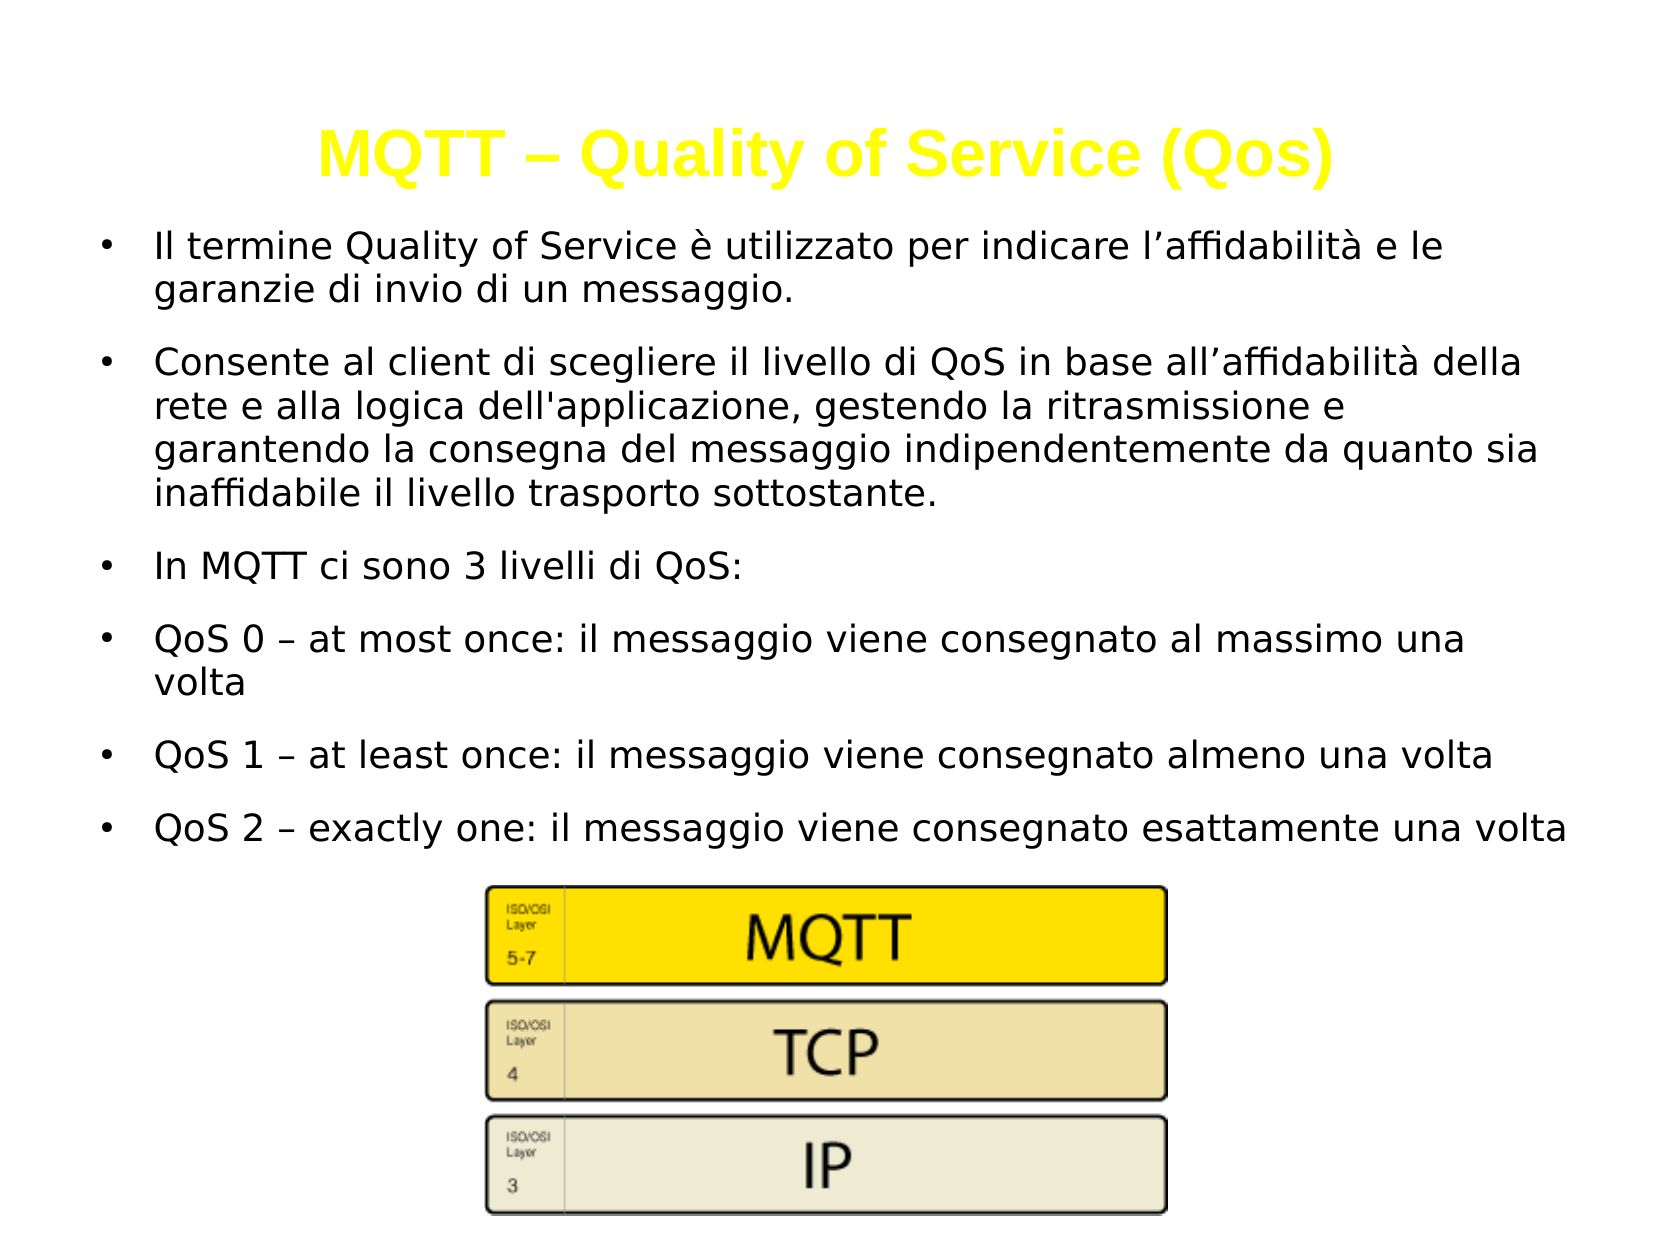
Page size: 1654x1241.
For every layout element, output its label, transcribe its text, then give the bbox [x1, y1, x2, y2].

title MQTT – Quality of Service (Qos) [82, 49, 1571, 224]
list Il termine Quality of Service è utilizzato per indicare l’affidabilità e le garanzie di invio di un messaggio. Consente al client di scegliere il livello di QoS in base all’affidabilità della rete e alla logica dell'applicazione, gestendo la ritrasmissione e garantendo la consegna del messaggio indipendentemente da quanto sia inaffidabile il livello trasporto sottostante. In MQTT ci sono 3 livelli di QoS: QoS 0 – at most once: il messaggio viene consegnato al massimo una volta QoS 1 – at least once: il messaggio viene consegnato almeno una volta QoS 2 – exactly one: il messaggio viene consegnato esattamente una volta [82, 224, 1571, 1193]
picture [484, 885, 1168, 1216]
